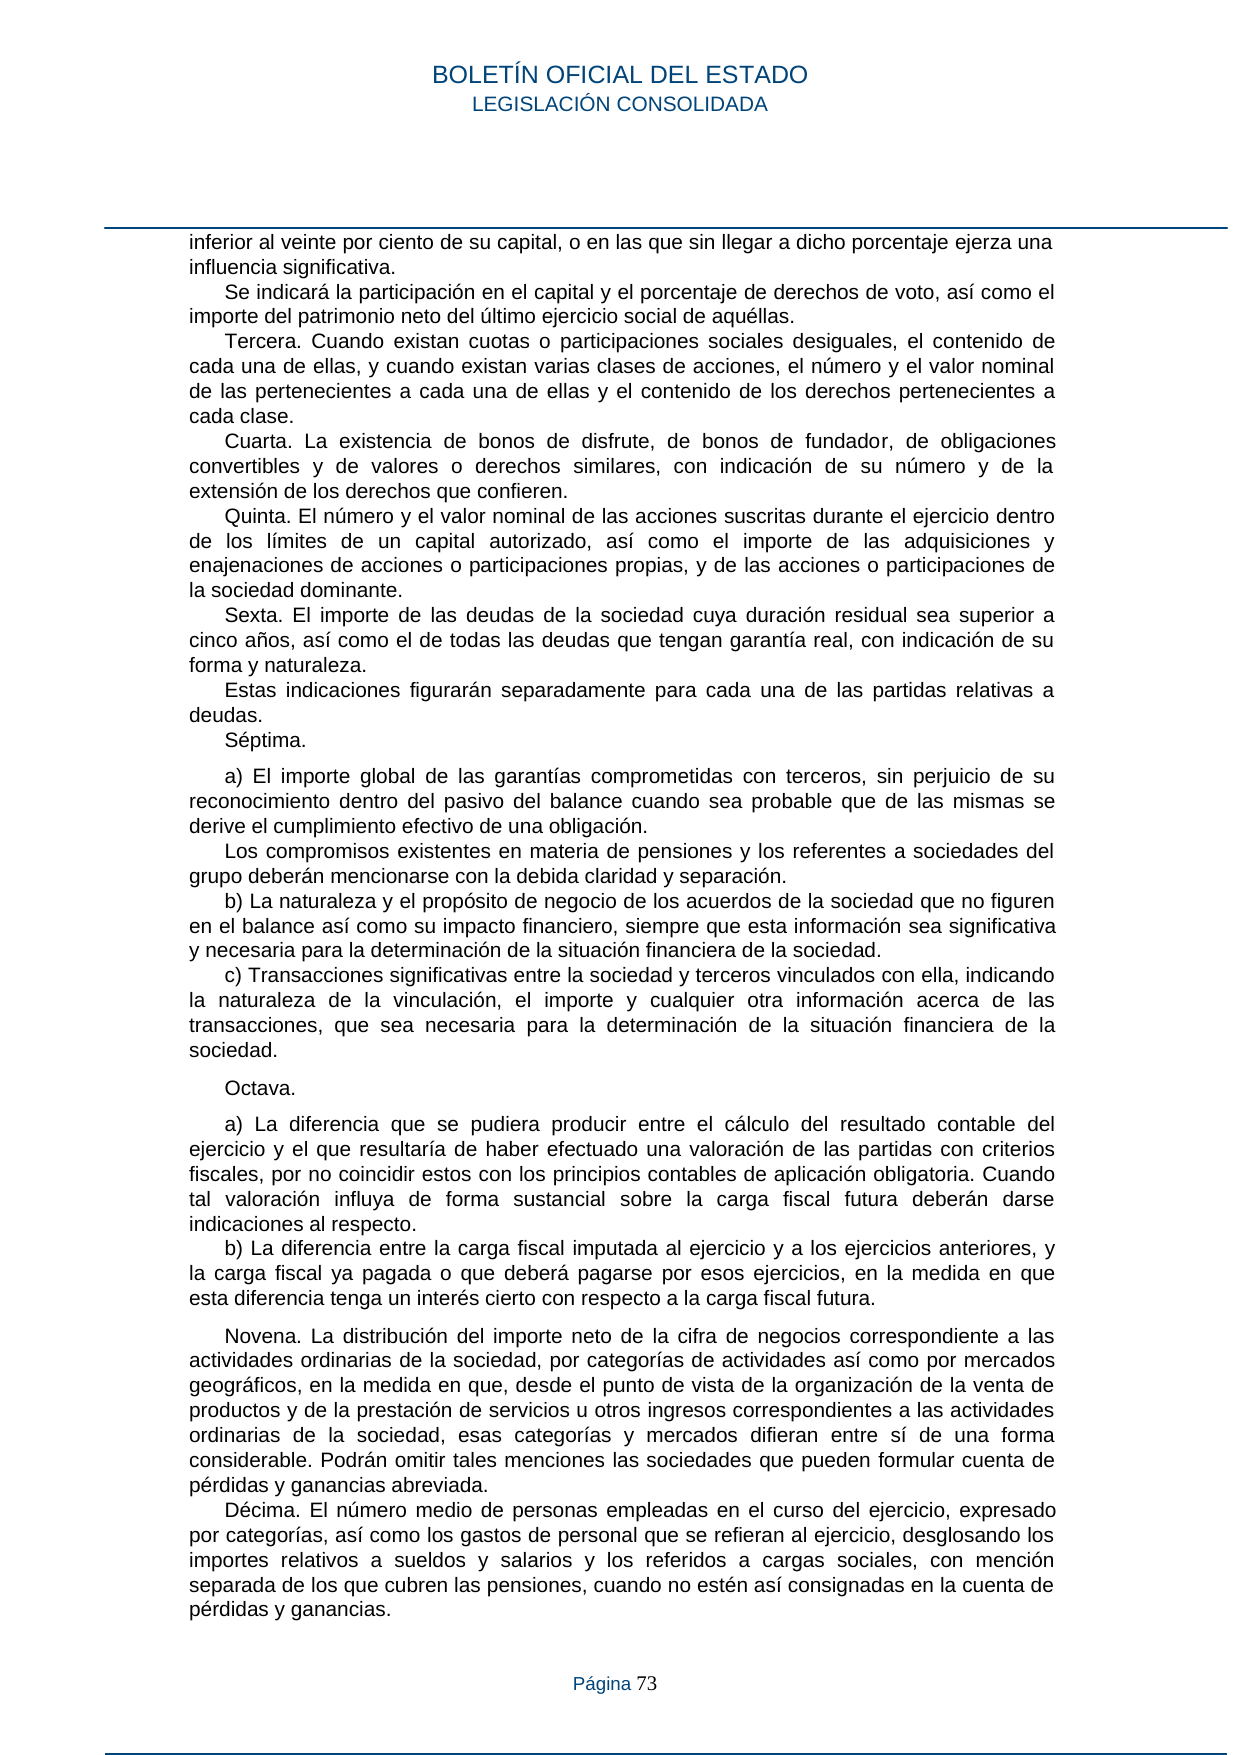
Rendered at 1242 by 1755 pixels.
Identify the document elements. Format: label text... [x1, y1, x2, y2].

text Octava. [224, 1075, 1196, 1099]
text Se indicará la participación en el capital y el porcentaje de derechos de voto, así como el importe del patrimonio neto del último ejercicio social de aquéllas. [189, 279, 1056, 328]
text Estas indicaciones figurarán separadamente para cada una de las partidas relativas a deudas. [189, 678, 1056, 727]
text Los compromisos existentes en materia de pensiones y los referentes a sociedades del grupo deberán mencionarse con la debida claridad y separación. [189, 839, 1056, 888]
text Sexta. El importe de las deudas de la sociedad cuya duración residual sea superior a cinco años, así como el de todas las deudas que tengan garantía real, con indicación de su forma y naturaleza. [189, 603, 1056, 677]
text inferior al veinte por ciento de su capital, o en las que sin llegar a dicho porcentaje ejerza una influencia significativa. [189, 229, 1056, 278]
text Séptima. [224, 728, 1196, 752]
text c) Transacciones significativas entre la sociedad y terceros vinculados con ella, indicando la naturaleza de la vinculación, el importe y cualquier otra información acerca de las transacciones, que sea necesaria para la determinación de la situación financiera de la sociedad. [189, 963, 1056, 1062]
text a) La diferencia que se pudiera producir entre el cálculo del resultado contable del ejercicio y el que resultaría de haber efectuado una valoración de las partidas con criterios fiscales, por no coincidir estos con los principios contables de aplicación obligatoria. Cuando tal valoración influya de forma sustancial sobre la carga fiscal futura deberán darse indicaciones al respecto. [189, 1112, 1056, 1235]
text a) El importe global de las garantías comprometidas con terceros, sin perjuicio de su reconocimiento dentro del pasivo del balance cuando sea probable que de las mismas se derive el cumplimiento efectivo de una obligación. [189, 764, 1056, 838]
text Tercera. Cuando existan cuotas o participaciones sociales desiguales, el contenido de cada una de ellas, y cuando existan varias clases de acciones, el número y el valor nominal de las pertenecientes a cada una de ellas y el contenido de los derechos pertenecientes a cada clase. [189, 329, 1056, 428]
text Décima. El número medio de personas empleadas en el curso del ejercicio, expresado por categorías, así como los gastos de personal que se refieran al ejercicio, desglosando los importes relativos a sueldos y salarios y los referidos a cargas sociales, con mención separada de los que cubren las pensiones, cuando no estén así consignadas en la cuenta de pérdidas y ganancias. [189, 1498, 1056, 1621]
text Novena. La distribución del importe neto de la cifra de negocios correspondiente a las actividades ordinarias de la sociedad, por categorías de actividades así como por mercados geográficos, en la medida en que, desde el punto de vista de la organización de la venta de productos y de la prestación de servicios u otros ingresos correspondientes a las actividades ordinarias de la sociedad, esas categorías y mercados difieran entre sí de una forma considerable. Podrán omitir tales menciones las sociedades que pueden formular cuenta de pérdidas y ganancias abreviada. [189, 1323, 1056, 1497]
text [189, 205, 1056, 227]
text b) La naturaleza y el propósito de negocio de los acuerdos de la sociedad que no figuren en el balance así como su impacto financiero, siempre que esta información sea significativa y necesaria para la determinación de la situación financiera de la sociedad. [189, 888, 1056, 962]
text Quinta. El número y el valor nominal de las acciones suscritas durante el ejercicio dentro de los límites de un capital autorizado, así como el importe de las adquisiciones y enajenaciones de acciones o participaciones propias, y de las acciones o participaciones de la sociedad dominante. [189, 503, 1056, 602]
text Cuarta. La existencia de bonos de disfrute, de bonos de fundador, de obligaciones convertibles y de valores o derechos similares, con indicación de su número y de la extensión de los derechos que confieren. [189, 429, 1056, 503]
text b) La diferencia entre la carga fiscal imputada al ejercicio y a los ejercicios anteriores, y la carga fiscal ya pagada o que deberá pagarse por esos ejercicios, en la medida en que esta diferencia tenga un interés cierto con respecto a la carga fiscal futura. [189, 1236, 1056, 1310]
